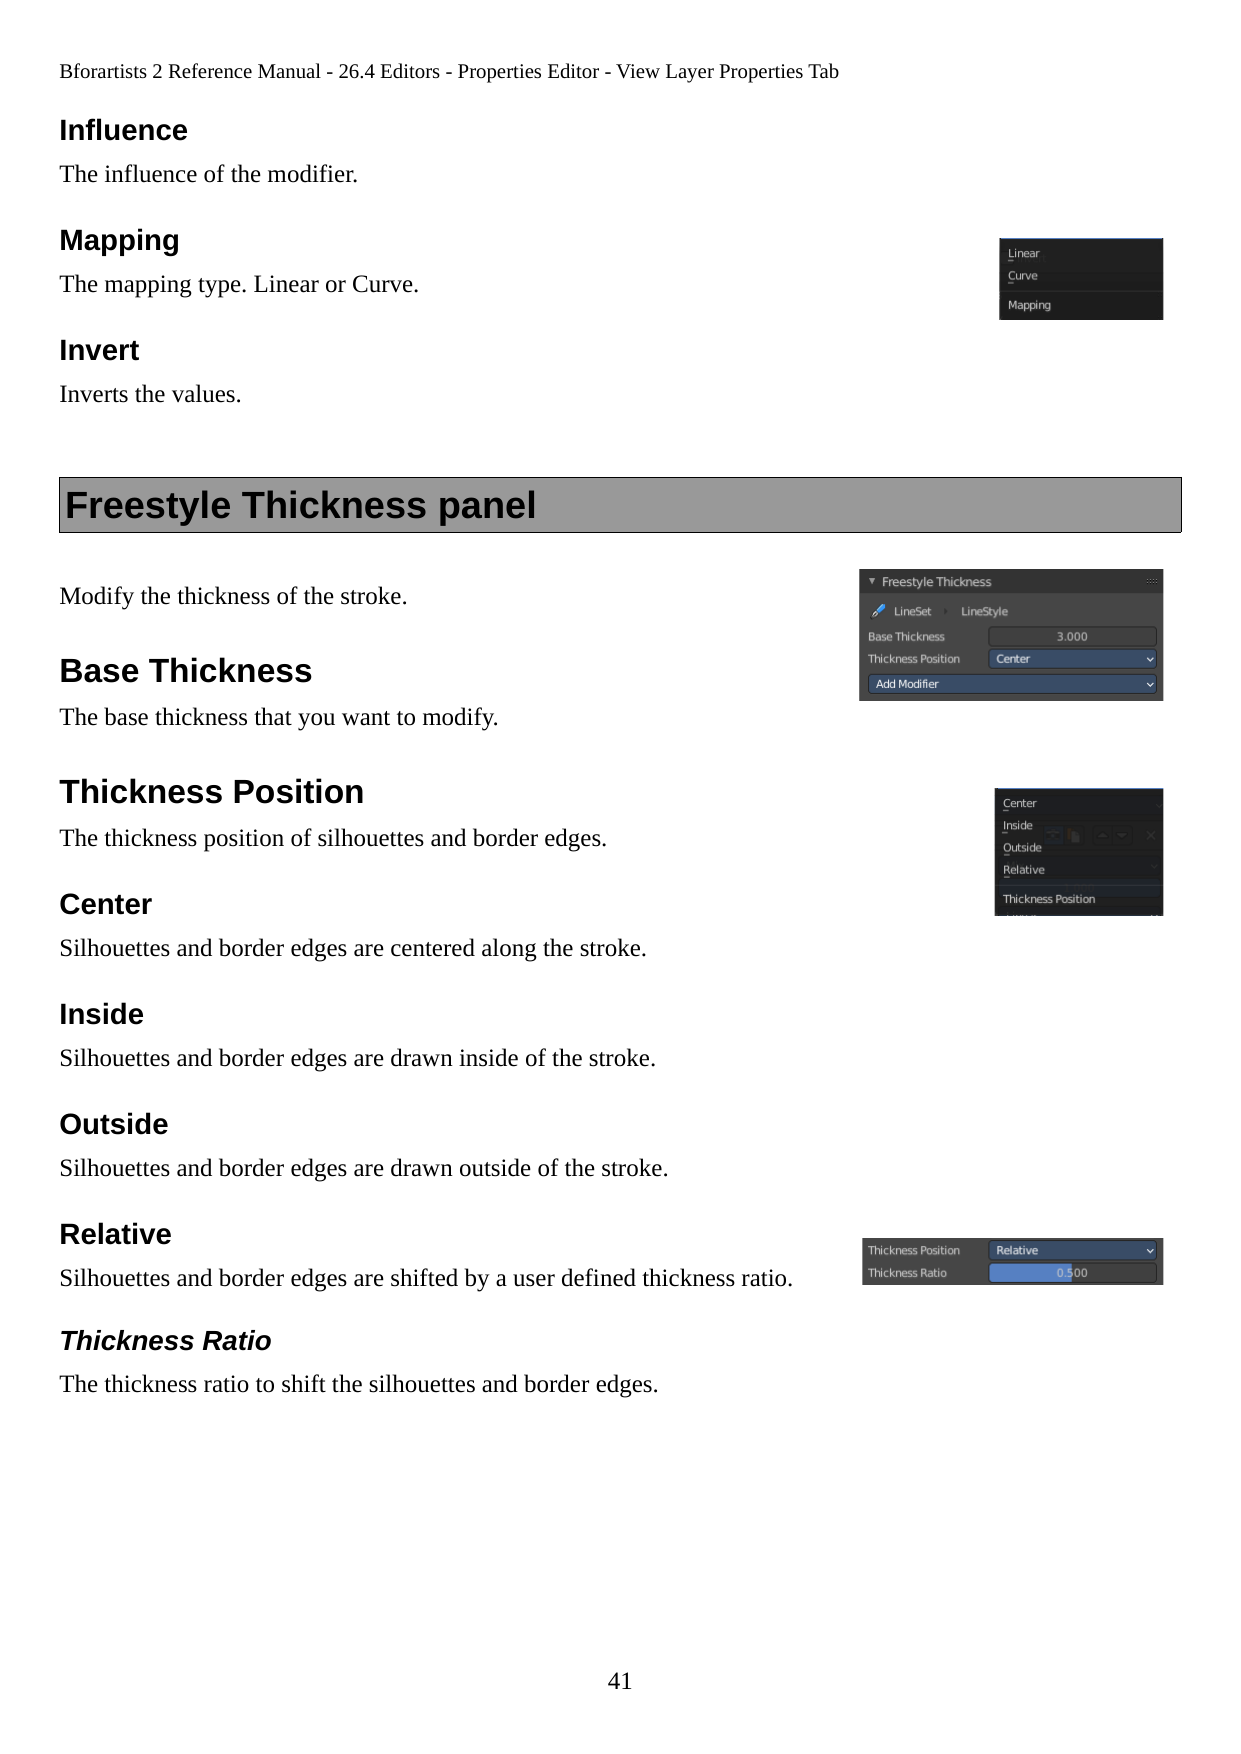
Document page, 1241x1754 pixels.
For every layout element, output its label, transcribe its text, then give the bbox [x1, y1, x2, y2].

subtitle Thickness Ratio [59, 1324, 1181, 1356]
text The thickness position of silhouettes and border edges. [59, 823, 994, 852]
text The base thickness that you want to modify. [59, 702, 1181, 731]
text The thickness ratio to shift the silhouettes and border edges. [59, 1369, 1181, 1397]
table_header Freestyle Thickness panel [60, 478, 1181, 532]
subtitle Thickness Position [59, 772, 1181, 811]
text Silhouettes and border edges are centered along the stroke. [59, 933, 1181, 962]
picture [859, 569, 1164, 701]
text Silhouettes and border edges are shifted by a user defined thickness ratio. [59, 1263, 1181, 1292]
text The influence of the modifier. [59, 159, 1181, 188]
picture [999, 238, 1164, 320]
subtitle Invert [59, 332, 1181, 366]
subtitle Center [59, 887, 1181, 921]
subtitle [1164, 651, 1181, 690]
picture [994, 788, 1164, 916]
subtitle Inside [59, 997, 1181, 1031]
subtitle Relative [59, 1217, 1181, 1250]
subtitle Mapping [59, 222, 1181, 256]
text The mapping type. Linear or Curve. [59, 269, 999, 297]
picture [862, 1238, 1164, 1285]
text Inverts the values. [59, 379, 1181, 407]
subtitle Influence [59, 113, 1181, 146]
subtitle Outside [59, 1107, 1181, 1140]
subtitle Base Thickness [59, 651, 859, 690]
text Silhouettes and border edges are drawn inside of the stroke. [59, 1043, 1181, 1072]
text Silhouettes and border edges are drawn outside of the stroke. [59, 1153, 1181, 1182]
text Modify the thickness of the stroke. [59, 581, 859, 610]
